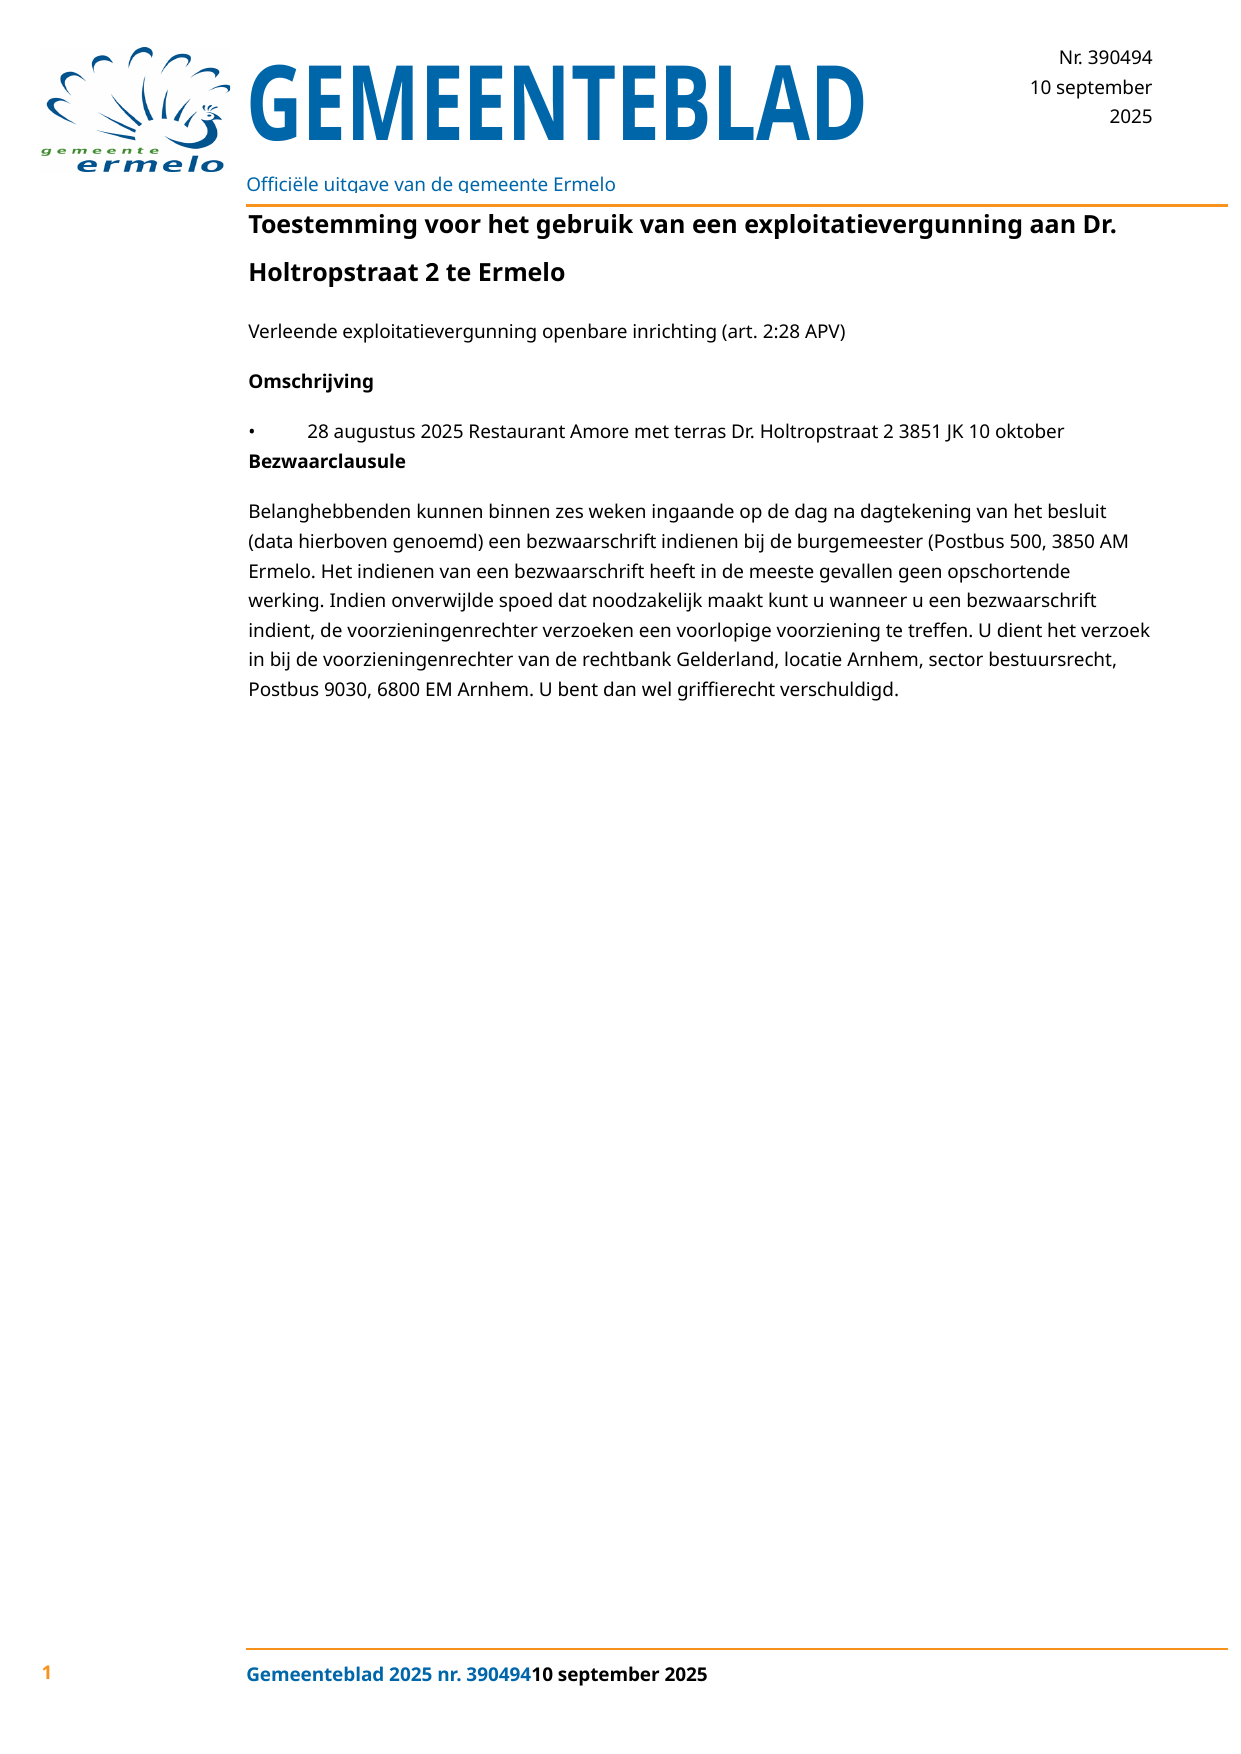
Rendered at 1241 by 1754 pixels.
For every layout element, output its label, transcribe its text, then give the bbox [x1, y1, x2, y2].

picture [41, 47, 231, 172]
text Belanghebbenden kunnen binnen zes weken ingaande op de dag na dagtekening van het besluit (data hierboven genoemd) een bezwaarschrift indienen bij de burgemeester (Postbus 500, 3850 AM Ermelo. Het indienen van een bezwaarschrift heeft in de meeste gevallen geen opschortende werking. Indien onverwijlde spoed dat noodzakelijk maakt kunt u wanneer u een bezwaarschrift indient, de voorzieningenrechter verzoeken een voorlopige voorziening te treffen. U dient het verzoek in bij de voorzieningenrechter van de rechtbank Gelderland, locatie Arnhem, sector bestuursrecht, Postbus 9030, 6800 EM Arnhem. U bent dan wel griffierecht verschuldigd. [248, 499, 1152, 702]
text Bezwaarclausule [248, 448, 1152, 474]
text Omschrijving [248, 368, 1152, 394]
list 28 augustus 2025 Restaurant Amore met terras Dr. Holtropstraat 2 3851 JK 10 oktober [248, 419, 1152, 444]
text Toestemming voor het gebruik van een exploitatievergunning aan Dr. Holtropstraat 2 te Ermelo [248, 207, 1152, 288]
text Verleende exploitatievergunning openbare inrichting (art. 2:28 APV) [248, 318, 1152, 344]
